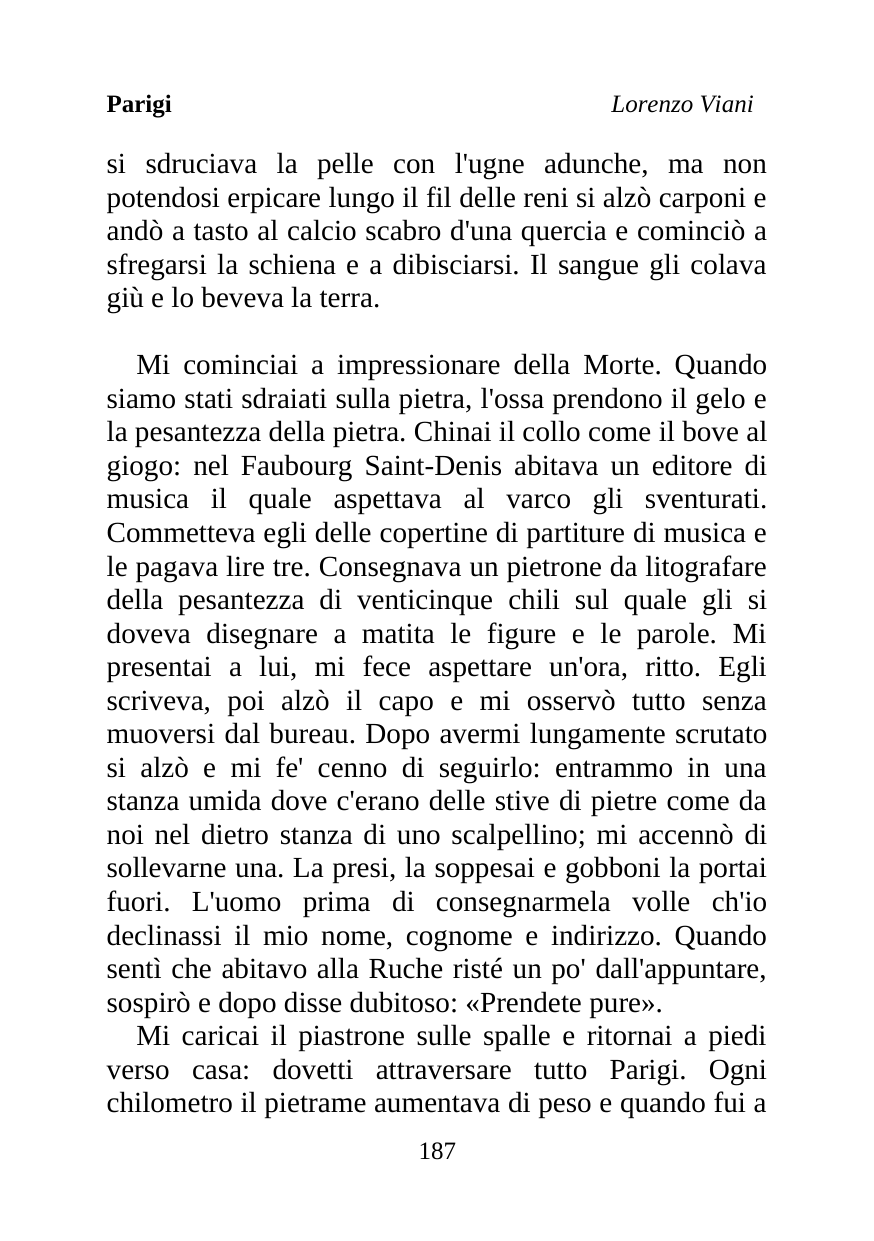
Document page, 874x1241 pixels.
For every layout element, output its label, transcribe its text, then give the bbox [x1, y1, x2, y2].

text Mi caricai il piastrone sulle spalle e ritornai a piedi verso casa: dovetti attraversare tutto Parigi. Ogni chilometro il pietrame aumentava di peso e quando fui a [106, 1018, 768, 1119]
text si sdruciava la pelle con l'ugne adunche, ma non potendosi erpicare lungo il fil delle reni si alzò carponi e andò a tasto al calcio scabro d'una quercia e cominciò a sfregarsi la schiena e a dibisciarsi. Il sangue gli colava giù e lo beveva la terra. [106, 146, 768, 314]
text Mi cominciai a impressionare della Morte. Quando siamo stati sdraiati sulla pietra, l'ossa prendono il gelo e la pesantezza della pietra. Chinai il collo come il bove al giogo: nel Faubourg Saint-Denis abitava un editore di musica il quale aspettava al varco gli sventurati. Commetteva egli delle copertine di partiture di musica e le pagava lire tre. Consegnava un pietrone da litografare della pesantezza di venticinque chili sul quale gli si doveva disegnare a matita le figure e le parole. Mi presentai a lui, mi fece aspettare un'ora, ritto. Egli scriveva, poi alzò il capo e mi osservò tutto senza muoversi dal bureau. Dopo avermi lungamente scrutato si alzò e mi fe' cenno di seguirlo: entrammo in una stanza umida dove c'erano delle stive di pietre come da noi nel dietro stanza di uno scalpellino; mi accennò di sollevarne una. La presi, la soppesai e gobboni la portai fuori. L'uomo prima di consegnarmela volle ch'io declinassi il mio nome, cognome e indirizzo. Quando sentì che abitavo alla Ruche risté un po' dall'appuntare, sospirò e dopo disse dubitoso: «Prendete pure». [106, 347, 768, 1018]
